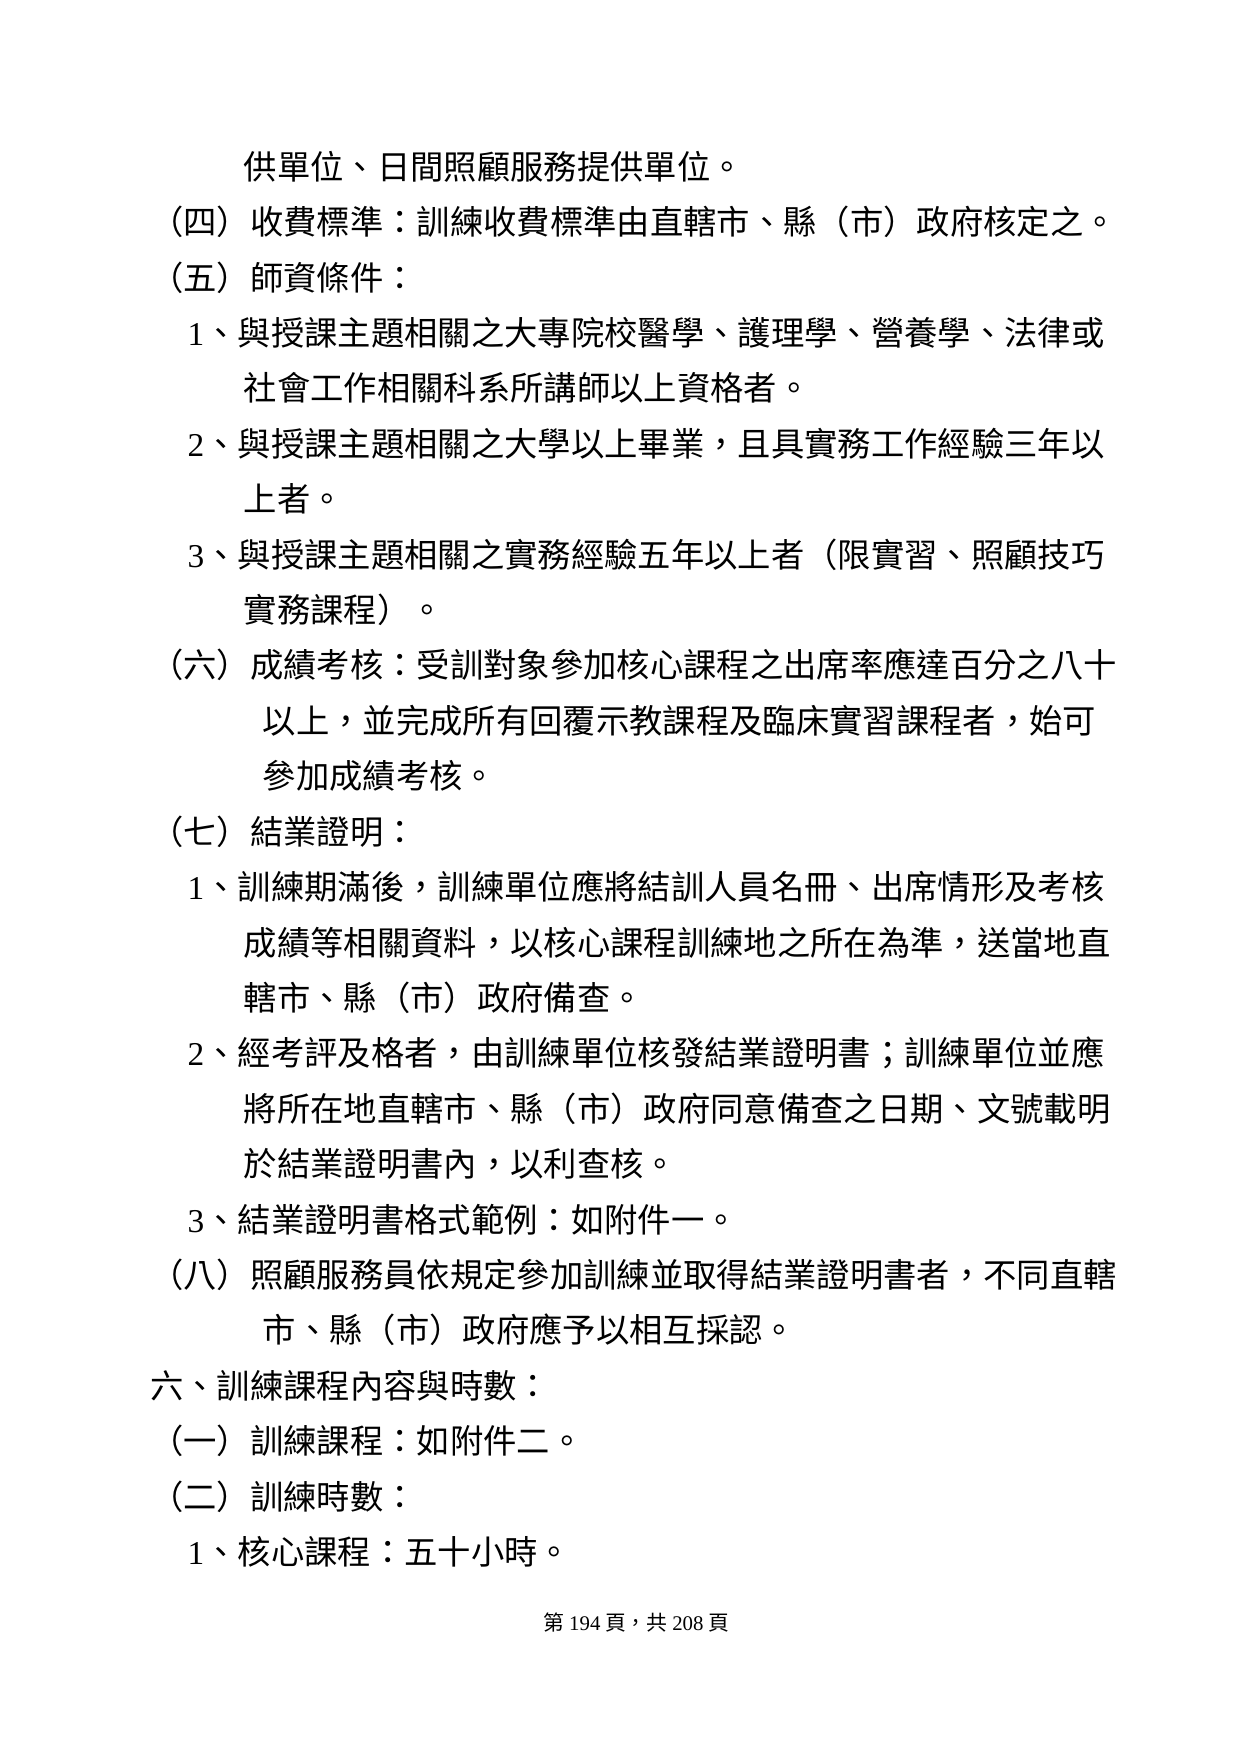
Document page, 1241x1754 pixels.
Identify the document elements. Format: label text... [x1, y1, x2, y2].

text （一）訓練課程：如附件二。 [150, 1415, 1122, 1463]
text 六、訓練課程內容與時數： [150, 1360, 1122, 1408]
text 3、與授課主題相關之實務經驗五年以上者（限實習、照顧技巧實務課程）。 [187, 528, 1122, 632]
text （六）成績考核：受訓對象參加核心課程之出席率應達百分之八十以上，並完成所有回覆示教課程及臨床實習課程者，始可參加成績考核。 [150, 639, 1122, 798]
text 2、經考評及格者，由訓練單位核發結業證明書；訓練單位並應將所在地直轄市、縣（市）政府同意備查之日期、文號載明於結業證明書內，以利查核。 [187, 1027, 1122, 1186]
text 2、與授課主題相關之大學以上畢業，且具實務工作經驗三年以上者。 [187, 418, 1122, 521]
text （二）訓練時數： [150, 1471, 1122, 1519]
text 1、核心課程：五十小時。 [187, 1526, 1122, 1574]
text 1、訓練期滿後，訓練單位應將結訓人員名冊、出席情形及考核成績等相關資料，以核心課程訓練地之所在為準，送當地直轄市、縣（市）政府備查。 [187, 861, 1122, 1020]
text （八）照顧服務員依規定參加訓練並取得結業證明書者，不同直轄市、縣（市）政府應予以相互採認。 [150, 1249, 1122, 1352]
text 供單位、日間照顧服務提供單位。 [187, 141, 1122, 189]
text （七）結業證明： [150, 806, 1122, 854]
text （四）收費標準：訓練收費標準由直轄市、縣（市）政府核定之。 [150, 196, 1122, 244]
text 3、結業證明書格式範例：如附件一。 [187, 1193, 1122, 1242]
text 1、與授課主題相關之大專院校醫學、護理學、營養學、法律或社會工作相關科系所講師以上資格者。 [187, 307, 1122, 410]
text （五）師資條件： [150, 251, 1122, 299]
